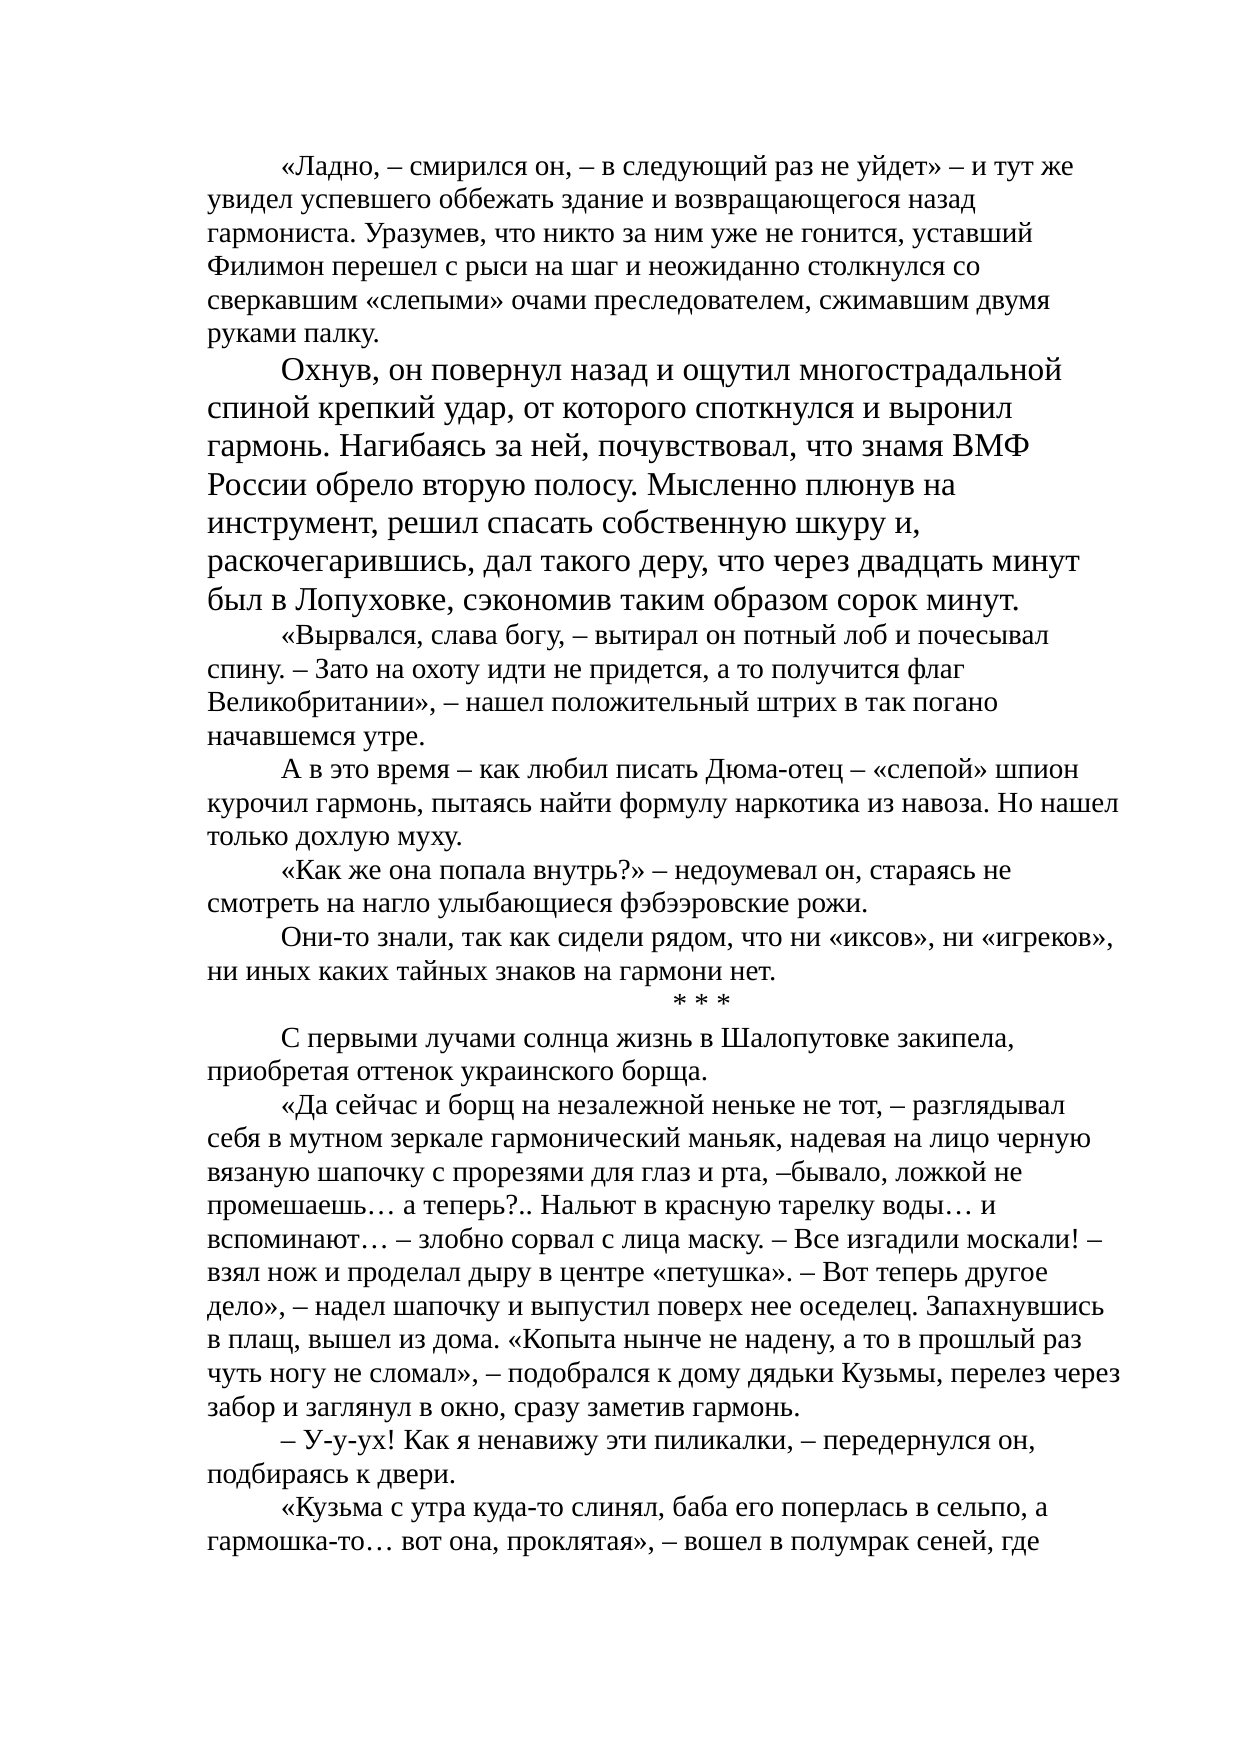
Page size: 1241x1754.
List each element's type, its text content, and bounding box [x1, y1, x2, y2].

text «Кузьма с утра куда-то слинял, баба его поперлась в сельпо, а гармошка-то… вот она, проклятая», – вошел в полумрак сеней, где [207, 1489, 1122, 1556]
text «Как же она попала внутрь?» – недоумевал он, стараясь не смотреть на нагло улыбающиеся фэбээровские рожи. [207, 852, 1122, 919]
text А в это время – как любил писать Дюма-отец – «слепой» шпион курочил гармонь, пытаясь найти формулу наркотика из навоза. Но нашел только дохлую муху. [207, 751, 1122, 852]
text «Вырвался, слава богу, – вытирал он потный лоб и почесывал спину. – Зато на охоту идти не придется, а то получится флaг Великобритании», – нашел положительный штрих в так погано начавшемся утре. [207, 617, 1122, 751]
text – У-у-ух! Как я ненавижу эти пиликалки, – передернулся он, подбираясь к двери. [207, 1422, 1122, 1489]
text Они-то знали, так как сидели рядом, что ни «иксов», ни «игреков», ни иных каких тайных знаков на гармони нет. [207, 919, 1122, 986]
subtitle * * * [207, 986, 1122, 1020]
text «Ладно, – смирился он, – в следующий раз не уйдет» – и тут же увидел успевшего оббежать здание и возвращающегося назад гармониста. Уразумев, что никто за ним уже не гонится, уставший Филимон перешел с рыси на шаг и неожиданно столкнулся со сверкавшим «слепыми» очами преследователем, сжимавшим двумя руками палку. [207, 148, 1122, 349]
text Охнув, он повернул назад и ощутил многострадальной спиной крепкий удар, от которого споткнулся и выронил гармонь. Нагибаясь за ней, почувствовал, что знамя ВМФ России обрело вторую полосу. Мысленно плюнув на инструмент, решил спасать собственную шкуру и, раскочегарившись, дал такого деру, что через двадцать минут был в Лопуховке, сэкономив таким образом сорок минут. [207, 349, 1122, 617]
text С первыми лучами солнца жизнь в Шалопутовке закипела, приобретая оттенок украинского борща. [207, 1020, 1122, 1087]
text «Да сейчас и борщ на незалежной неньке не тот, – разглядывал себя в мутном зеркале гармонический маньяк, надевая на лицо черную вязаную шапочку с прорезями для глаз и pта, –бывало, ложкой не промешаешь… а теперь?.. Нальют в красную тарелку воды… и вспоминают… – злобно сорвал с лица маску. – Все изгадили москали! – взял нож и проделал дыру в центре «петушка». – Вот теперь другое дело», – надел шапочку и выпустил поверх нее оседелец. Запахнувшись в плащ, вышел из дома. «Копыта нынче не надену, а то в прошлый раз чуть ногу не сломал», – подобрался к дому дядьки Кузьмы, перелез через забор и заглянул в окно, сразу заметив гармонь. [207, 1087, 1122, 1422]
